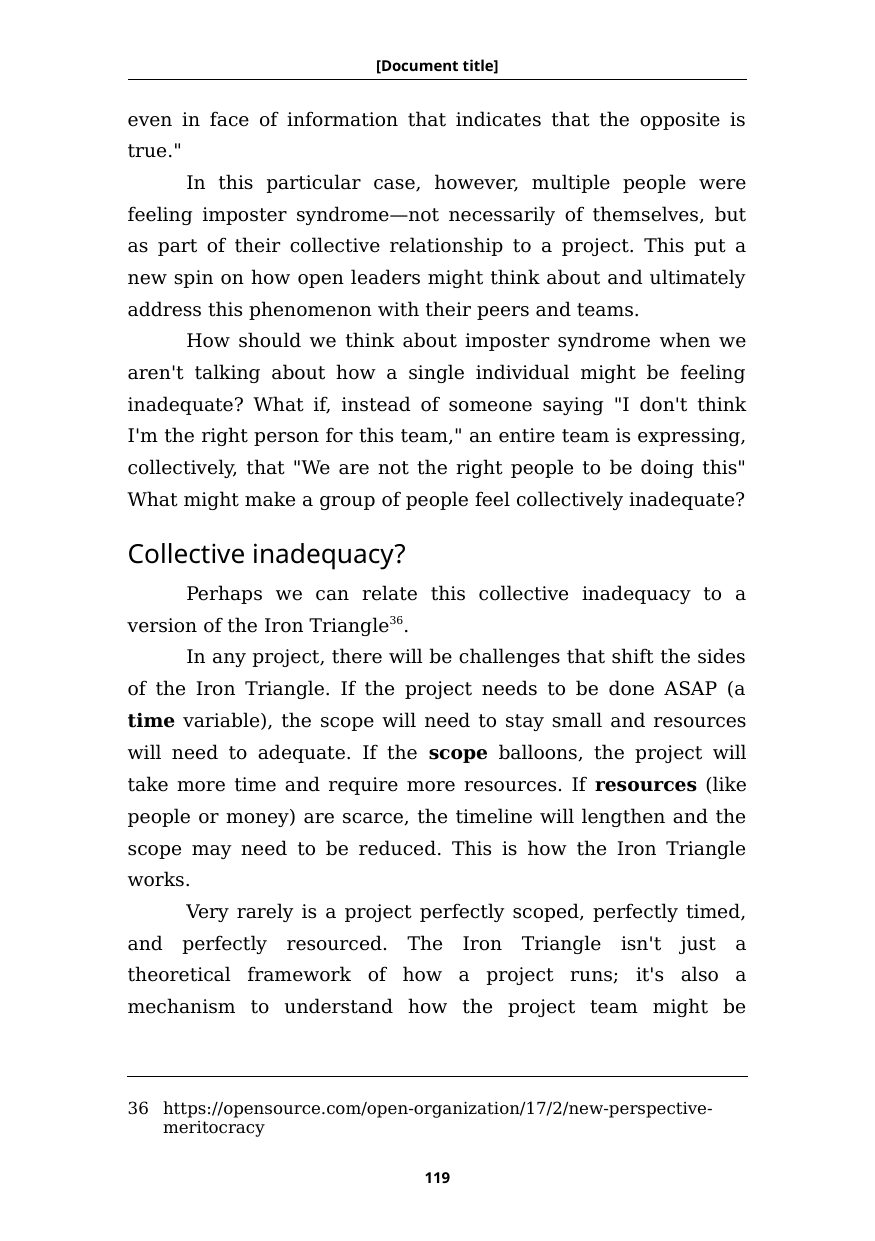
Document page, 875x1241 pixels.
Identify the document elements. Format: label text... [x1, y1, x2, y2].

subtitle Collective inadequacy? [127, 535, 747, 571]
text Very rarely is a project perfectly scoped, perfectly timed, and perfectly resourced. The Iron Triangle isn't just a theoretical framework of how a project runs; it's also a mechanism to understand how the project team might be [127, 901, 747, 1018]
text How should we think about imposter syndrome when we aren't talking about how a single individual might be feeling inadequate? What if, instead of someone saying "I don't think I'm the right person for this team," an entire team is expressing, collectively, that "We are not the right people to be doing this" What might make a group of people feel collectively inadequate? [127, 330, 747, 511]
text https://opensource.com/open-organization/17/2/new-perspective-meritocracy [127, 1099, 747, 1138]
text In this particular case, however, multiple people were feeling imposter syndrome—not necessarily of themselves, but as part of their collective relationship to a project. This put a new spin on how open leaders might think about and ultimately address this phenomenon with their peers and teams. [127, 172, 747, 321]
text In any project, there will be challenges that shift the sides of the Iron Triangle. If the project needs to be done ASAP (a time variable), the scope will need to stay small and resources will need to adequate. If the scope balloons, the project will take more time and require more resources. If resources (like people or money) are scarce, the timeline will lengthen and the scope may need to be reduced. This is how the Iron Triangle works. [127, 647, 747, 891]
text Perhaps we can relate this collective inadequacy to a version of the Iron Triangle. [127, 583, 747, 637]
text even in face of information that indicates that the opposite is true." [127, 109, 747, 162]
